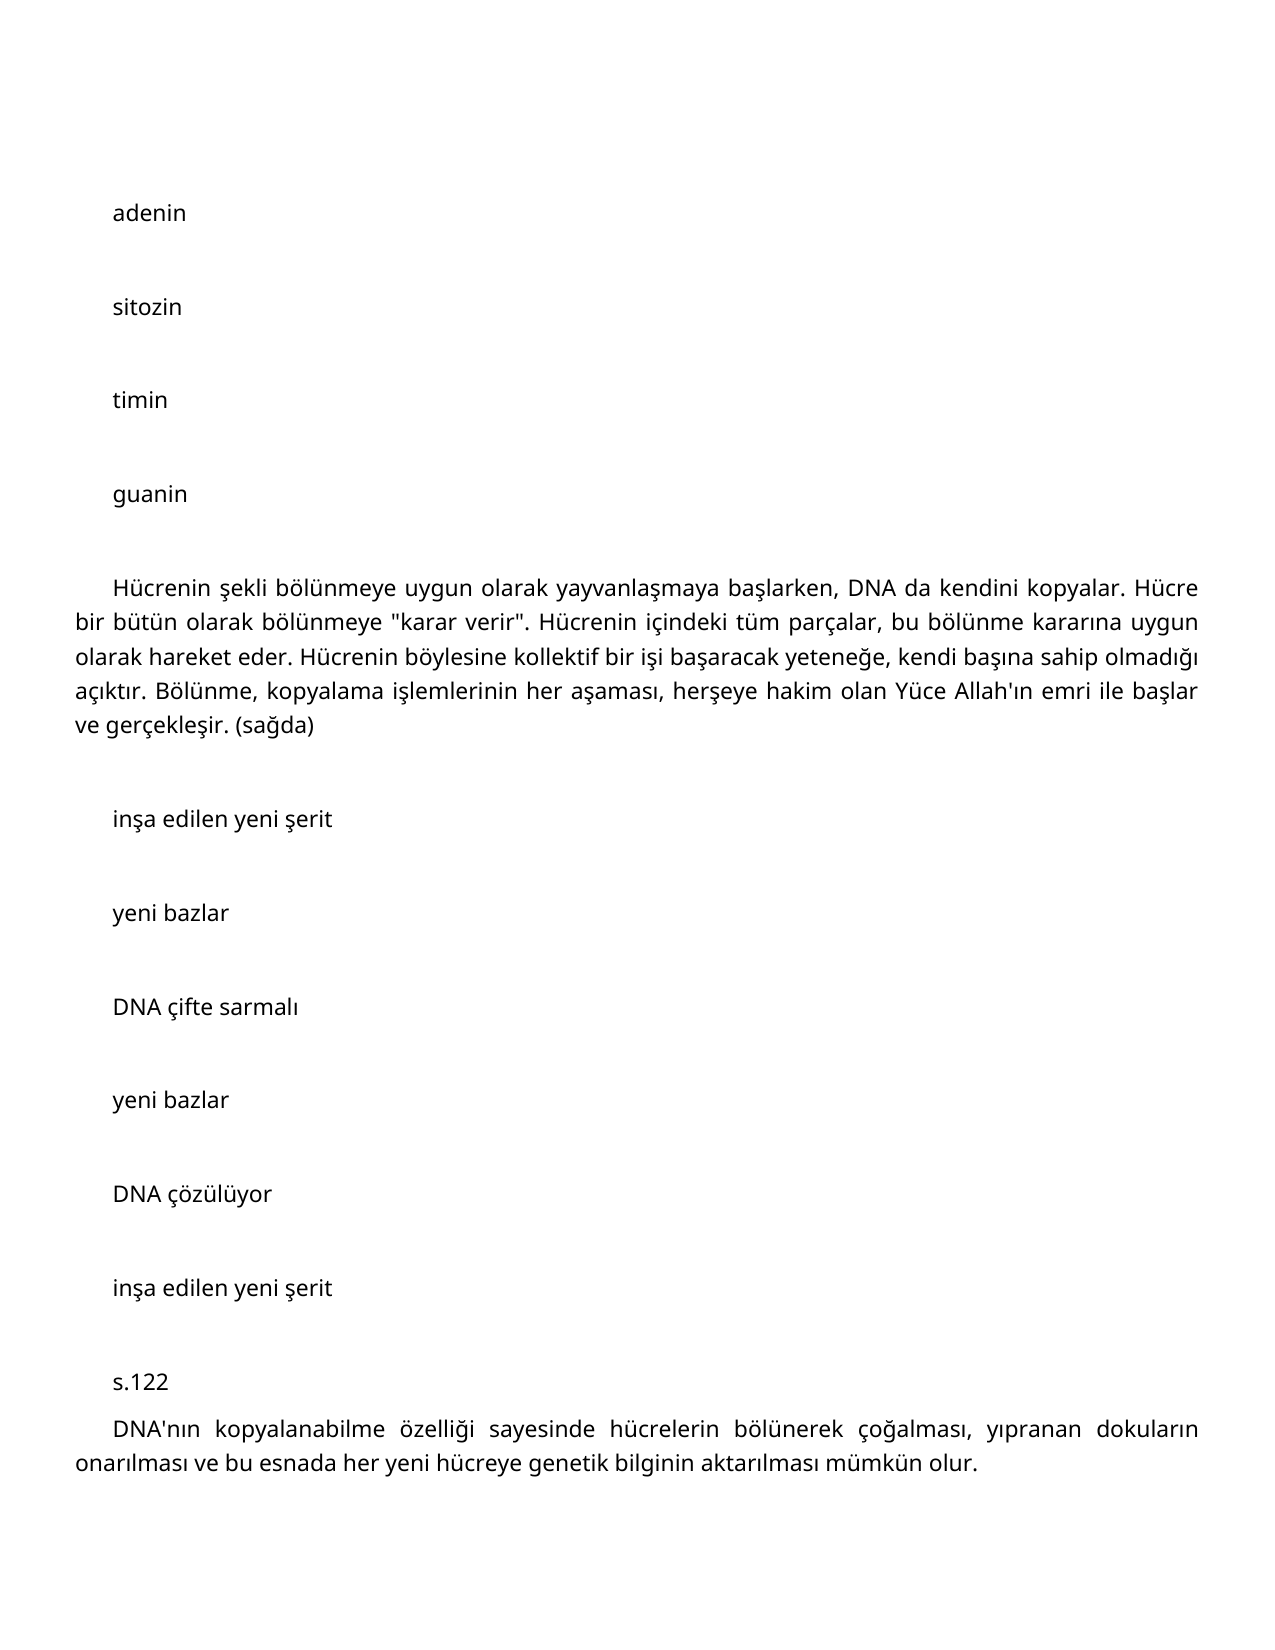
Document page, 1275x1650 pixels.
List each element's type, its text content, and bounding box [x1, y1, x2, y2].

text DNA çifte sarmalı [75, 991, 1200, 1022]
text DNA çözülüyor [75, 1178, 1200, 1209]
text timin [75, 384, 1200, 416]
text sitozin [75, 291, 1200, 322]
text yeni bazlar [75, 1084, 1200, 1116]
text yeni bazlar [75, 897, 1200, 928]
text adenin [75, 197, 1200, 228]
text Hücrenin şekli bölünmeye uygun olarak yayvanlaşmaya başlarken, DNA da kendini kopyalar. Hücre bir bütün olarak bölünmeye "karar verir". Hücrenin içindeki tüm parçalar, bu bölünme kararına uygun olarak hareket eder. Hücrenin böylesine kollektif bir işi başaracak yeteneğe, kendi başına sahip olmadığı açıktır. Bölünme, kopyalama işlemlerinin her aşaması, herşeye hakim olan Yüce Allah'ın emri ile başlar ve gerçekleşir. (sağda) [75, 572, 1200, 741]
text inşa edilen yeni şerit [75, 803, 1200, 834]
text DNA'nın kopyalanabilme özelliği sayesinde hücrelerin bölünerek çoğalması, yıpranan dokuların onarılması ve bu esnada her yeni hücreye genetik bilginin aktarılması mümkün olur. [75, 1412, 1200, 1478]
text inşa edilen yeni şerit [75, 1272, 1200, 1303]
text s.122 [75, 1366, 1200, 1397]
text guanin [75, 478, 1200, 509]
